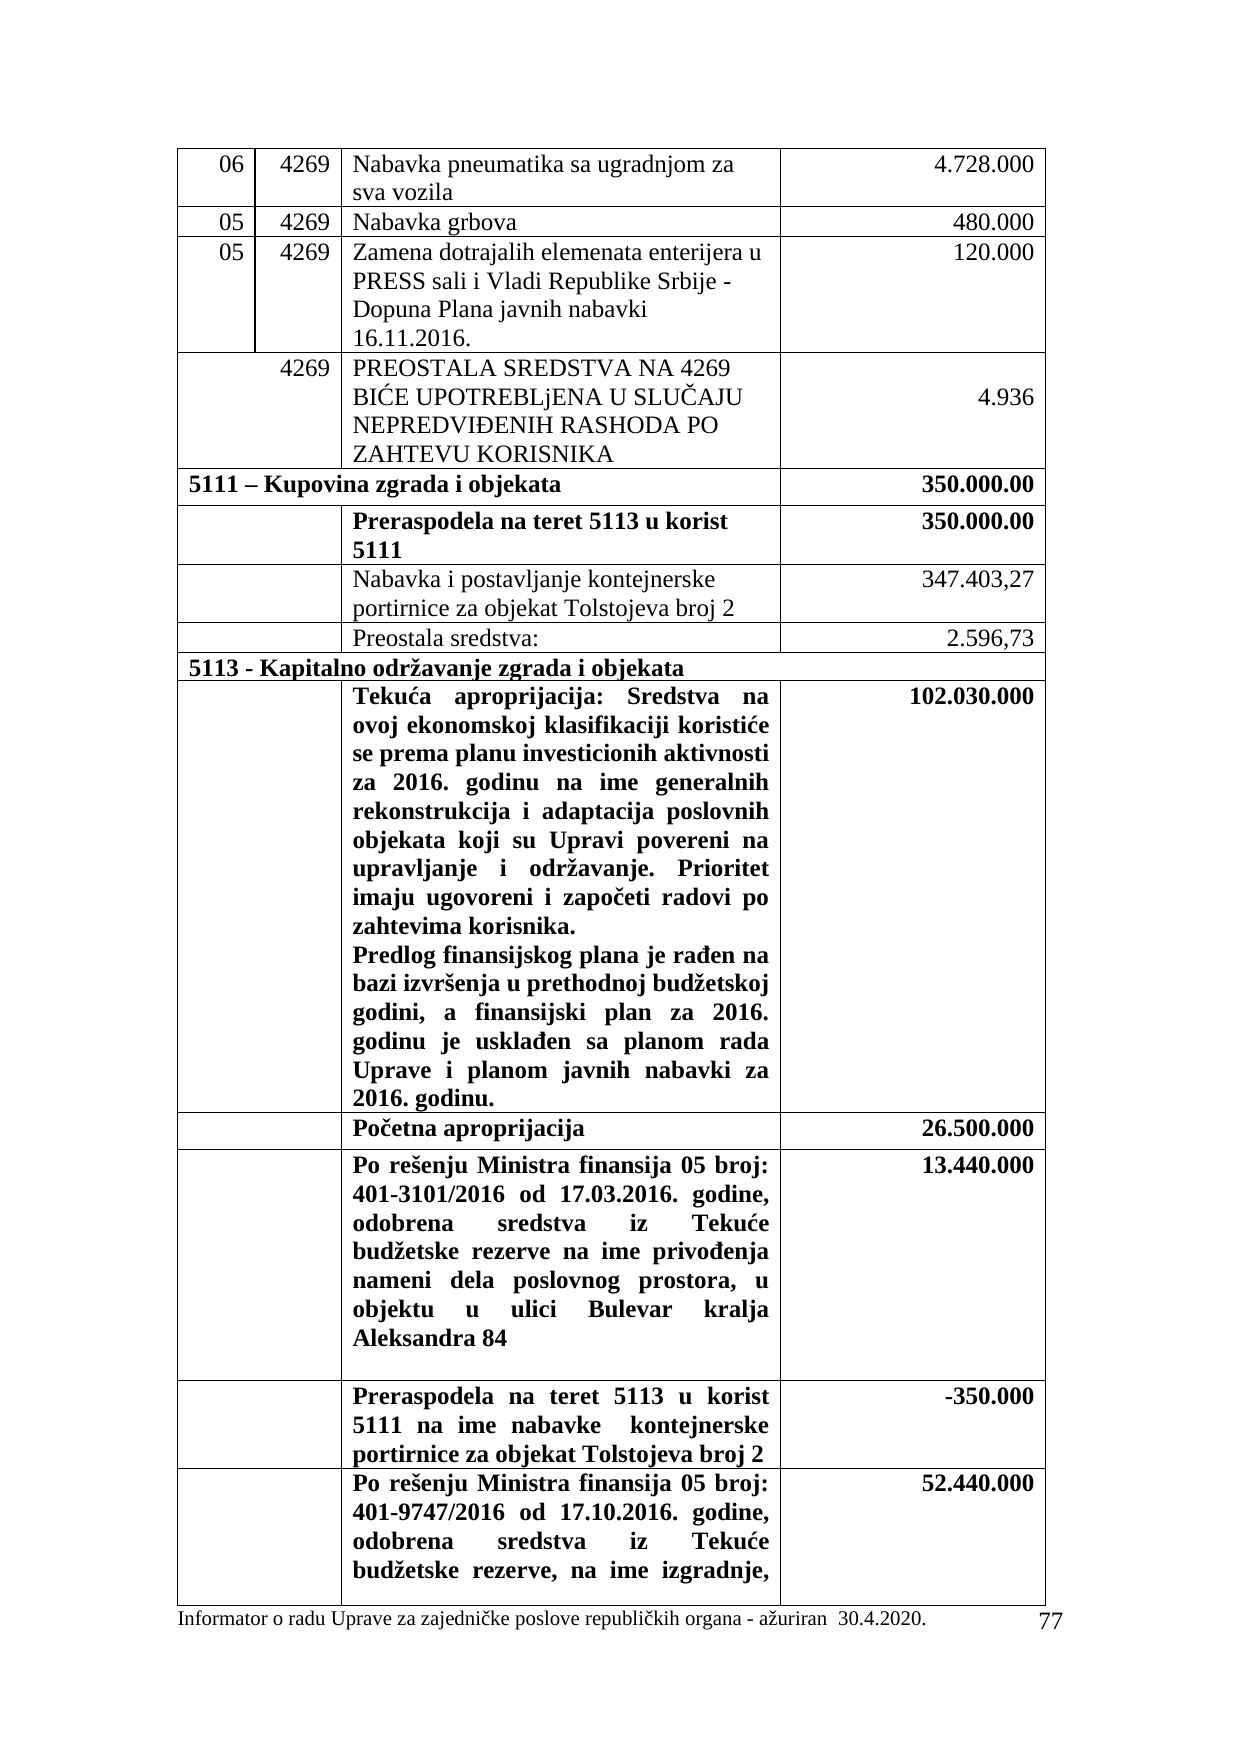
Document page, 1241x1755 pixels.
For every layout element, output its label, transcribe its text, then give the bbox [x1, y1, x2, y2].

table_cell [178, 1150, 341, 1380]
table_cell Nabavka grbova [342, 207, 780, 236]
table_cell [178, 506, 341, 563]
table_cell 5111 – Kupovina zgrada i objekata [178, 469, 780, 505]
table_cell Nabavka i postavlјanje kontejnerske portirnice za objekat Tolstojeva broj 2 [342, 565, 780, 622]
table_cell Preraspodela na teret 5113 u korist 5111 na ime nabavke kontejnerske portirnice za objekat Tolstojeva broj 2 [342, 1381, 780, 1467]
table_cell Nabavka pneumatika sa ugradnjom za sva vozila [342, 149, 780, 206]
table_cell 2.596,73 [781, 623, 1045, 652]
table_cell [178, 1113, 341, 1149]
table_cell 26.500.000 [781, 1113, 1045, 1149]
table_cell Preraspodela na teret 5113 u korist 5111 [342, 506, 780, 563]
table_cell -350.000 [781, 1381, 1045, 1467]
table_cell 350.000.00 [781, 506, 1045, 563]
table_cell Početna aproprijacija [342, 1113, 780, 1149]
table_cell 120.000 [781, 237, 1045, 352]
table_cell 05 [178, 237, 254, 352]
table_cell Po rešenju Ministra finansija 05 broj: 401-3101/2016 od 17.03.2016. godine, odobrena sredstva iz Tekuće budžetske rezerve na ime privođenja nameni dela poslovnog prostora, u objektu u ulici Bulevar kralјa Aleksandra 84 [342, 1150, 780, 1380]
table_cell 05 [178, 207, 254, 236]
table_cell 4269 [256, 149, 341, 206]
table_cell [178, 1469, 341, 1605]
table_cell Preostala sredstva: [342, 623, 780, 652]
table_cell 350.000.00 [781, 469, 1045, 505]
table_cell 4269 [256, 207, 341, 236]
table_cell 347.403,27 [781, 565, 1045, 622]
table_cell [178, 1381, 341, 1467]
table_cell 13.440.000 [781, 1150, 1045, 1380]
table_cell Tekuća aproprijacija: Sredstva na ovoj ekonomskoj klasifikaciji koristiće se prema planu investicionih aktivnosti za 2016. godinu na ime generalnih rekonstrukcija i adaptacija poslovnih objekata koji su Upravi povereni na upravlјanje i održavanje. Prioritet imaju ugovoreni i započeti radovi po zahtevima korisnika. Predlog finansijskog plana je rađen na bazi izvršenja u prethodnoj budžetskoj godini, a finansijski plan za 2016. godinu je usklađen sa planom rada Uprave i planom javnih nabavki za 2016. godinu. [342, 681, 780, 1112]
table_cell PREOSTALA SREDSTVA NA 4269 BIĆE UPOTREBLjENA U SLUČAJU NEPREDVIĐENIH RASHODA PO ZAHTEVU KORISNIKA [342, 353, 780, 468]
table_cell 06 [178, 149, 254, 206]
table_cell 102.030.000 [781, 681, 1045, 1112]
table_cell 4.936 [781, 353, 1045, 468]
table_cell [178, 623, 341, 652]
table_cell 4.728.000 [781, 149, 1045, 206]
table_cell [178, 681, 341, 1112]
table_cell Zamena dotrajalih elemenata enterijera u PRESS sali i Vladi Republike Srbije - Dopuna Plana javnih nabavki 16.11.2016. [342, 237, 780, 352]
table_cell Po rešenju Ministra finansija 05 broj: 401-9747/2016 od 17.10.2016. godine, odobrena sredstva iz Tekuće budžetske rezerve, na ime izgradnje, [342, 1469, 780, 1605]
table_cell 4269 [256, 237, 341, 352]
table_cell 4269 [178, 353, 341, 468]
table_cell 5113 - Kapitalno održavanje zgrada i objekata [178, 653, 1045, 680]
table_cell 52.440.000 [781, 1469, 1045, 1605]
table_cell 480.000 [781, 207, 1045, 236]
table_cell [178, 565, 341, 622]
